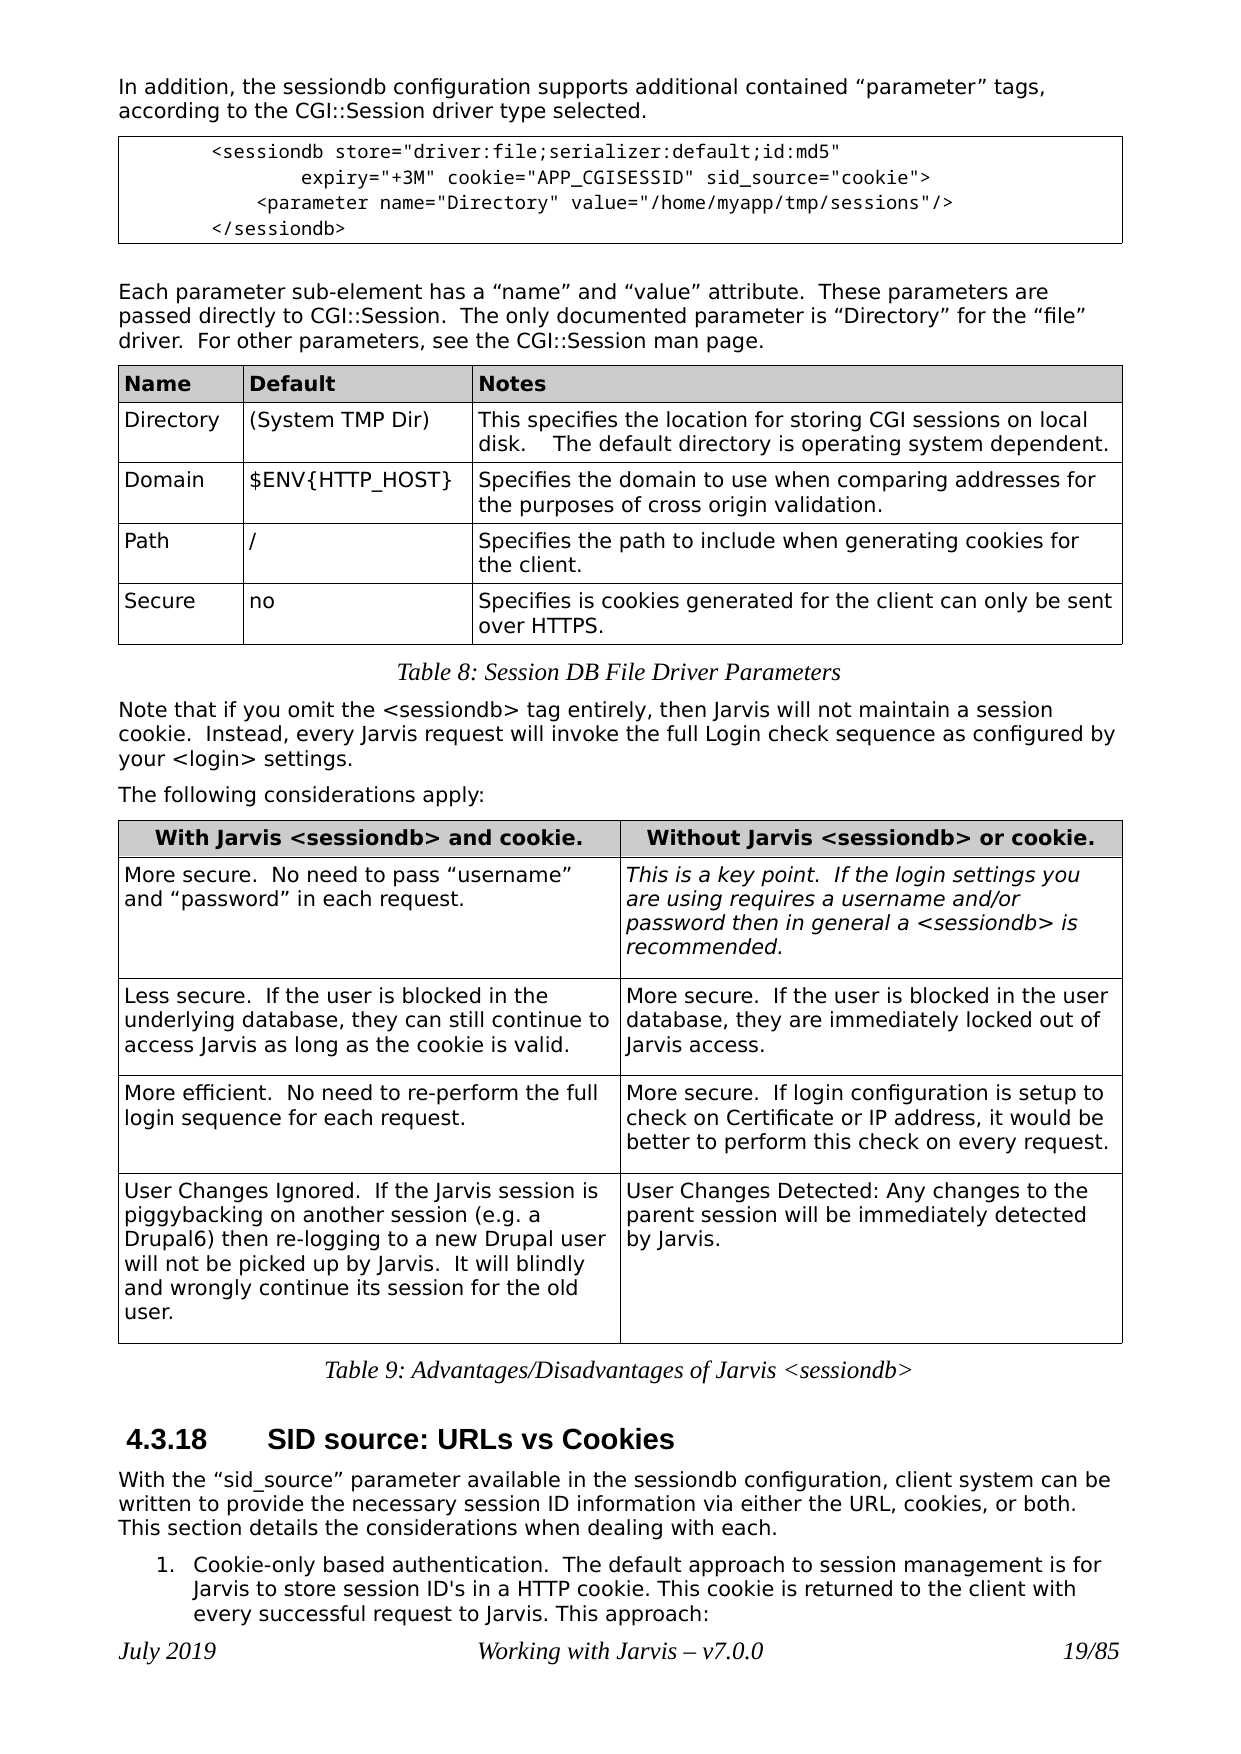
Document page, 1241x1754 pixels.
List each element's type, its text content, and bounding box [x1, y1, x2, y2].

list Cookie-only based authentication. The default approach to session management is for Jarvis to store session ID's in a HTTP cookie. This cookie is returned to the client with every successful request to Jarvis. This approach: [156, 1553, 1122, 1626]
table_cell Path [119, 524, 243, 583]
text With the “sid_source” parameter available in the sessiondb configuration, client system can be written to provide the necessary session ID information via either the URL, cookies, or both. This section details the considerations when dealing with each. [118, 1468, 1122, 1541]
text <sessiondb store="driver:file;serializer:default;id:md5" [119, 137, 1122, 162]
table_cell (System TMP Dir) [244, 403, 472, 462]
table_cell $ENV{HTTP_HOST} [244, 463, 472, 523]
text Table 8: Session DB File Driver Parameters [118, 657, 1122, 686]
text The following considerations apply: [118, 783, 1122, 808]
table_cell no [244, 584, 472, 644]
text </sessiondb> [119, 213, 1122, 243]
table_header Name [119, 366, 243, 402]
table_header Without Jarvis <sessiondb> or cookie. [621, 821, 1122, 856]
table_cell Less secure. If the user is blocked in the underlying database, they can still continue to access Jarvis as long as the cookie is valid. [119, 979, 620, 1075]
table_cell Domain [119, 463, 243, 523]
table_cell Specifies the path to include when generating cookies for the client. [473, 524, 1122, 583]
table_cell / [244, 524, 472, 583]
table_cell User Changes Ignored. If the Jarvis session is piggybacking on another session (e.g. a Drupal6) then re-logging to a new Drupal user will not be picked up by Jarvis. It will blindly and wrongly continue its session for the old user. [119, 1174, 620, 1343]
table_cell Specifies the domain to use when comparing addresses for the purposes of cross origin validation. [473, 463, 1122, 523]
table_header Default [244, 366, 472, 402]
subtitle SID source: URLs vs Cookies [118, 1422, 1122, 1455]
table_cell Directory [119, 403, 243, 462]
table_cell This is a key point. If the login settings you are using requires a username and/or password then in general a <sessiondb> is recommended. [621, 858, 1122, 978]
table_cell Secure [119, 584, 243, 644]
text Each parameter sub-element has a “name” and “value” attribute. These parameters are passed directly to CGI::Session. The only documented parameter is “Directory” for the “file” driver. For other parameters, see the CGI::Session man page. [118, 280, 1122, 353]
table_cell More secure. If the user is blocked in the user database, they are immediately locked out of Jarvis access. [621, 979, 1122, 1075]
text expiry="+3M" cookie="APP_CGISESSID" sid_source="cookie"> [119, 162, 1122, 187]
table_cell User Changes Detected: Any changes to the parent session will be immediately detected by Jarvis. [621, 1174, 1122, 1343]
table_cell Specifies is cookies generated for the client can only be sent over HTTPS. [473, 584, 1122, 644]
table_cell More efficient. No need to re-perform the full login sequence for each request. [119, 1076, 620, 1172]
table_cell More secure. No need to pass “username” and “password” in each request. [119, 858, 620, 978]
table_cell This specifies the location for storing CGI sessions on local disk. The default directory is operating system dependent. [473, 403, 1122, 462]
text In addition, the sessiondb configuration supports additional contained “parameter” tags, according to the CGI::Session driver type selected. [118, 75, 1122, 123]
table_header Notes [473, 366, 1122, 402]
text Note that if you omit the <sessiondb> tag entirely, then Jarvis will not maintain a session cookie. Instead, every Jarvis request will invoke the full Login check sequence as configured by your <login> settings. [118, 698, 1122, 771]
text <parameter name="Directory" value="/home/myapp/tmp/sessions"/> [119, 187, 1122, 213]
text Table 9: Advantages/Disadvantages of Jarvis <sessiondb> [118, 1356, 1122, 1384]
table_header With Jarvis <sessiondb> and cookie. [119, 821, 620, 856]
table_cell More secure. If login configuration is setup to check on Certificate or IP address, it would be better to perform this check on every request. [621, 1076, 1122, 1172]
